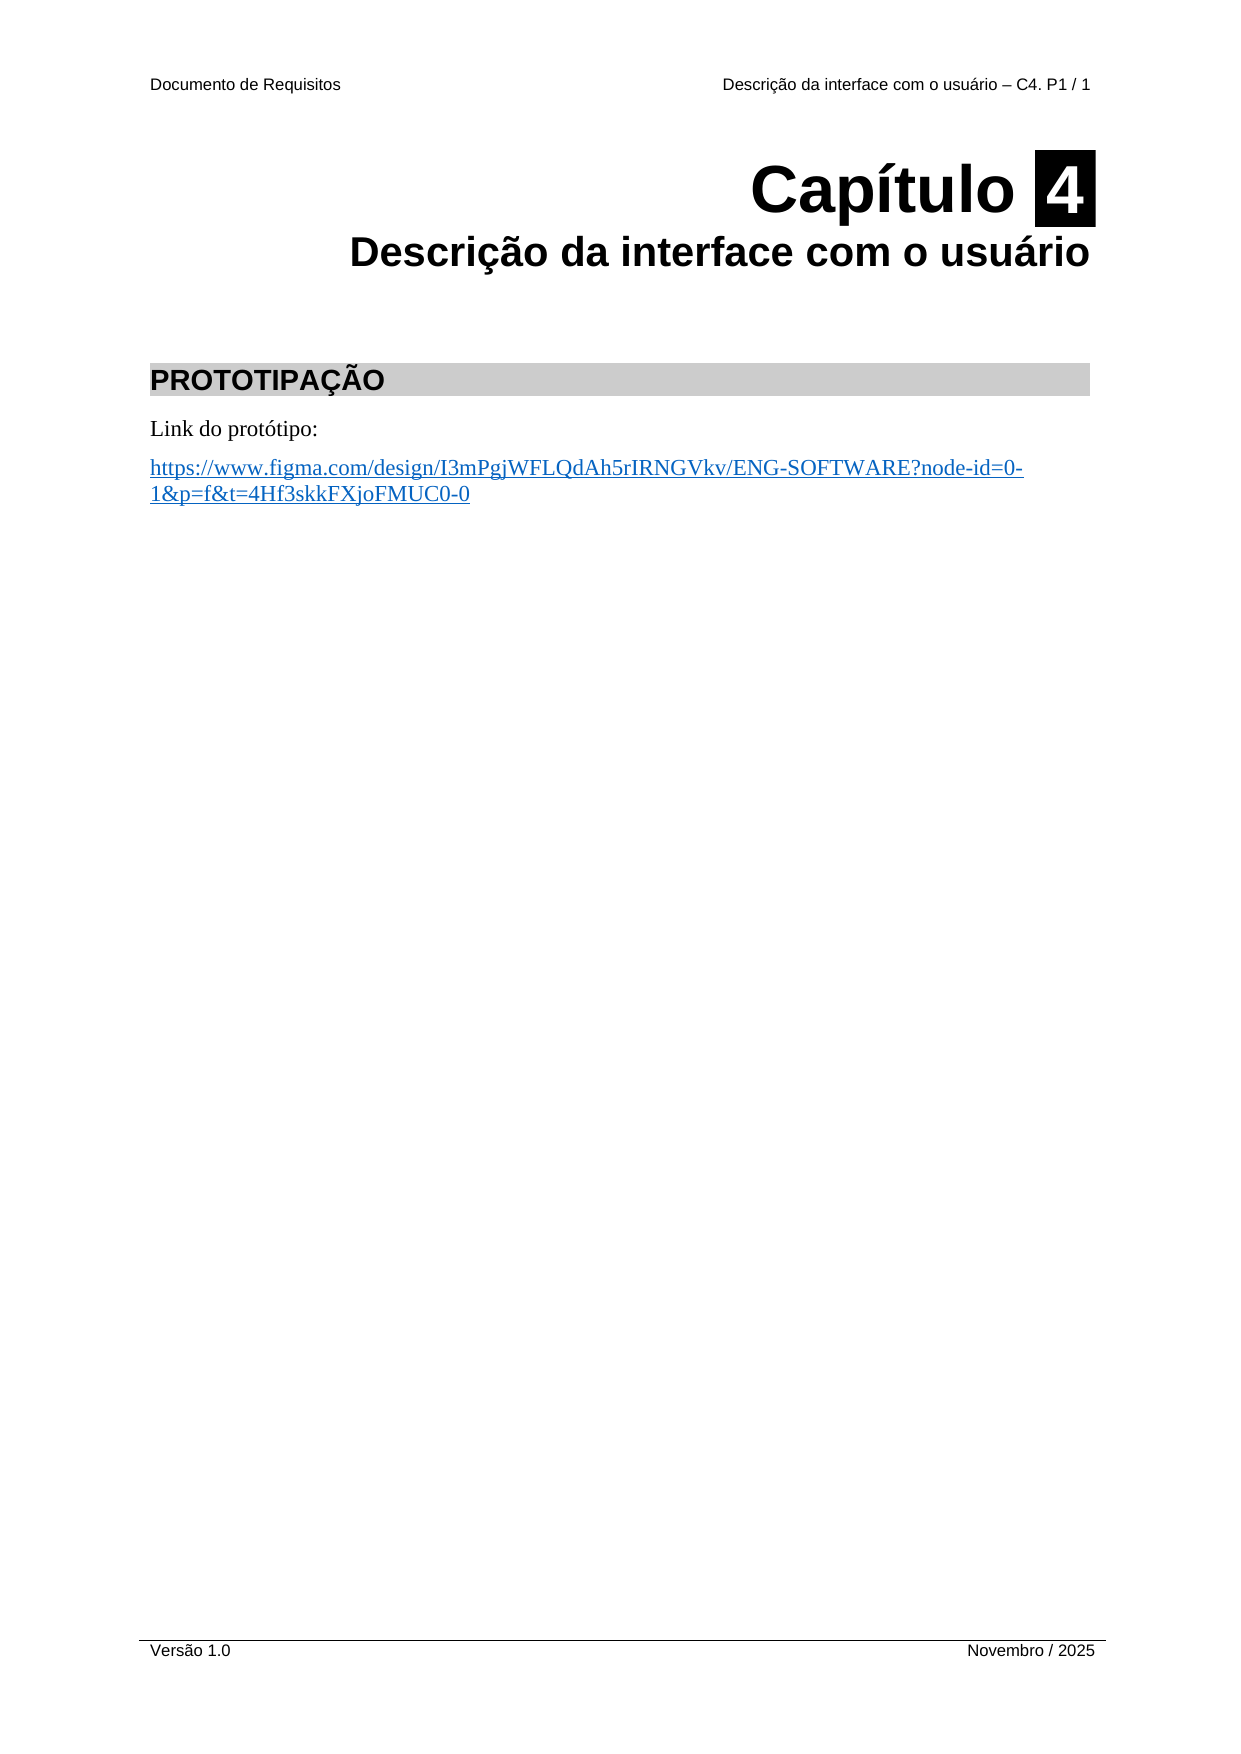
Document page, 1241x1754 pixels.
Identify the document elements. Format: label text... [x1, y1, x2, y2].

text Capítulo [210, 150, 1035, 227]
text https://www.figma.com/design/I3mPgjWFLQdAh5rIRNGVkv/ENG-SOFTWARE?node-id=0-1&p=f&t=4Hf3skkFXjoFMUC0-0 [150, 454, 1090, 507]
subtitle PROTOTIPAÇÃO [150, 363, 1090, 396]
subtitle Descrição da interface com o usuário [150, 227, 1090, 275]
text Link do protótipo: [150, 415, 1090, 441]
